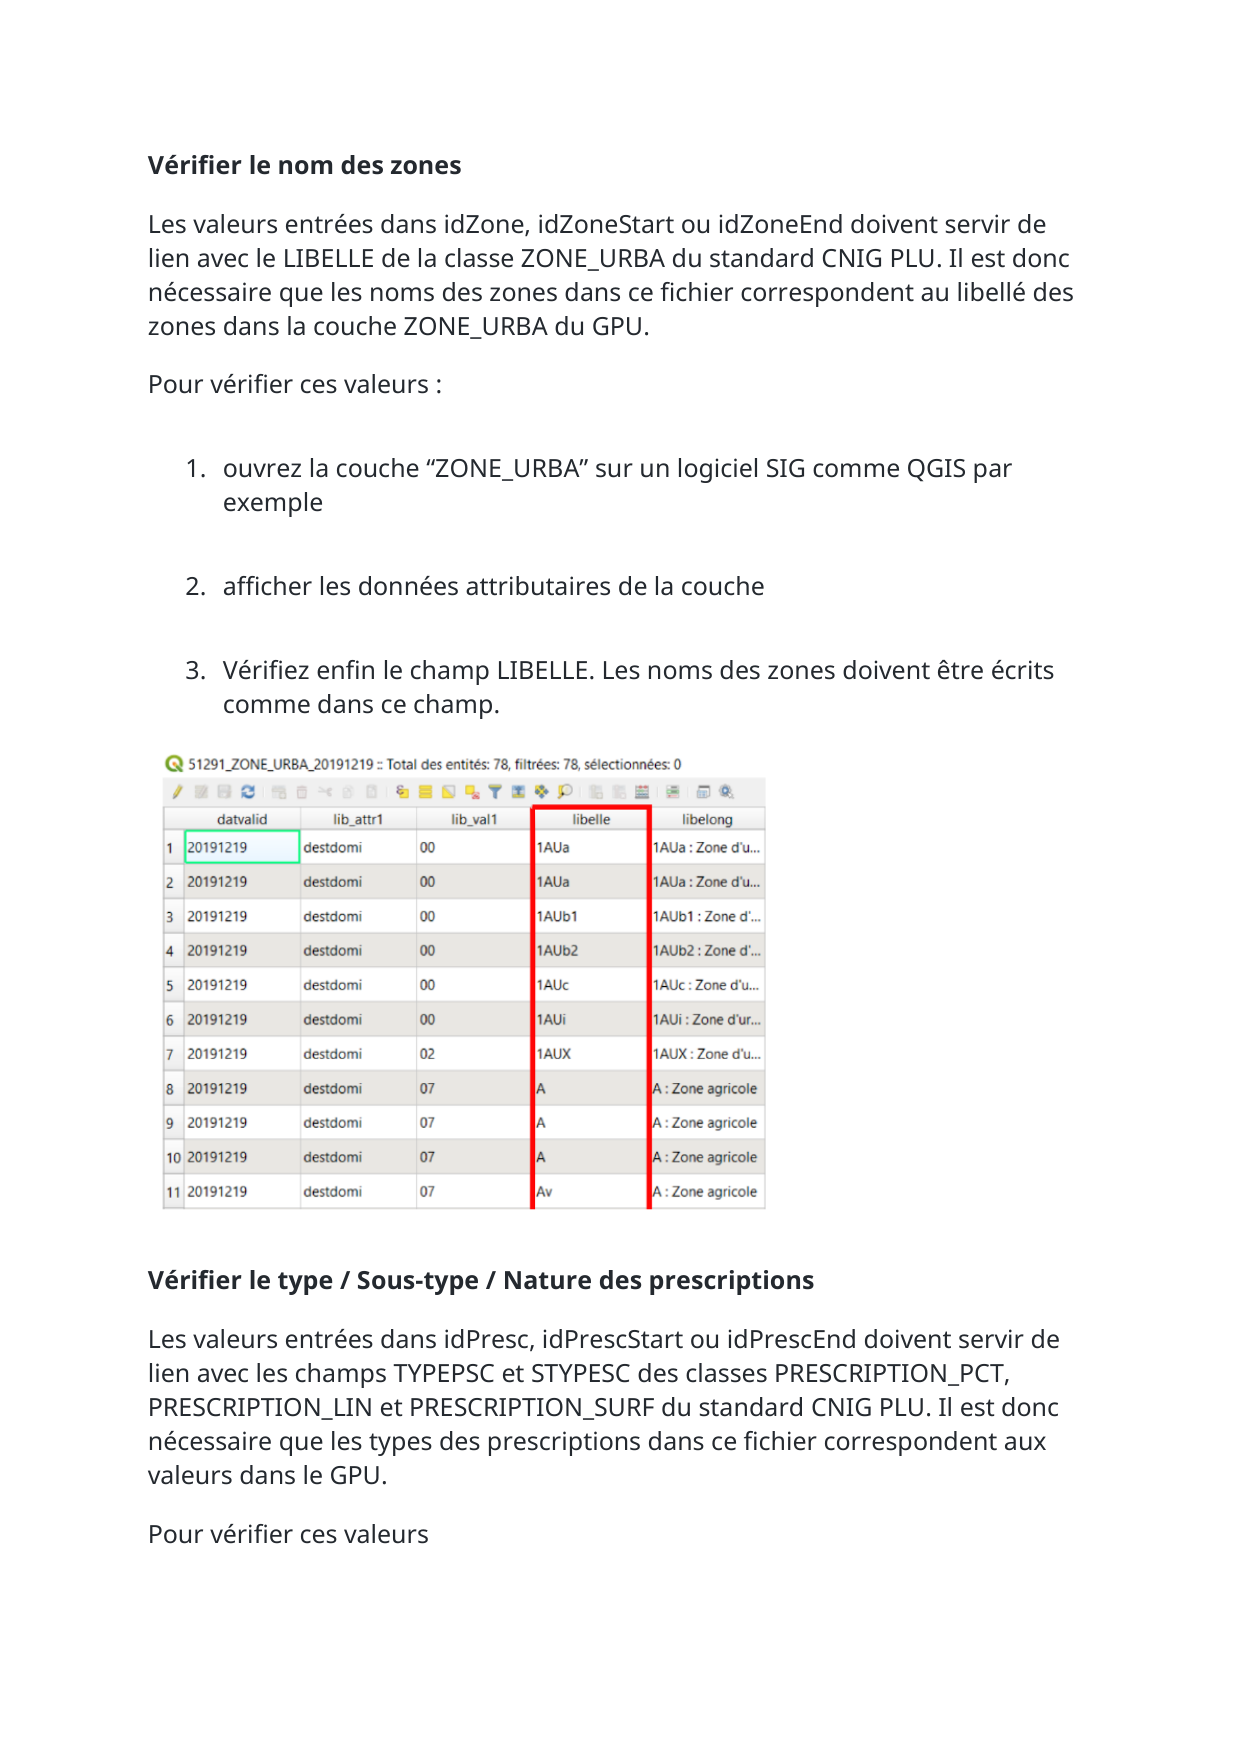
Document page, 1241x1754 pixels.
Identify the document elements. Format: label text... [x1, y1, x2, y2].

list ouvrez la couche “ZONE_URBA” sur un logiciel SIG comme QGIS par exemple [185, 451, 1093, 519]
text Les valeurs entrées dans idPresc, idPrescStart ou idPrescEnd doivent servir de lien avec les champs TYPEPSC et STYPESC des classes PRESCRIPTION_PCT, PRESCRIPTION_LIN et PRESCRIPTION_SURF du standard CNIG PLU. Il est donc nécessaire que les types des prescriptions dans ce fichier correspondent aux valeurs dans le GPU. [148, 1322, 1093, 1492]
text Les valeurs entrées dans idZone, idZoneStart ou idZoneEnd doivent servir de lien avec le LIBELLE de la classe ZONE_URBA du standard CNIG PLU. Il est donc nécessaire que les noms des zones dans ce fichier correspondent au libellé des zones dans la couche ZONE_URBA du GPU. [148, 207, 1093, 342]
text Pour vérifier ces valeurs [148, 1517, 1093, 1551]
picture [147, 746, 776, 1226]
subtitle Vérifier le nom des zones [148, 148, 1093, 182]
subtitle Vérifier le type / Sous-type / Nature des prescriptions [148, 1263, 1093, 1297]
text Pour vérifier ces valeurs : [148, 367, 1093, 401]
list Vérifiez enfin le champ LIBELLE. Les noms des zones doivent être écrits comme dans ce champ. [185, 653, 1093, 721]
list afficher les données attributaires de la couche [185, 569, 1093, 603]
